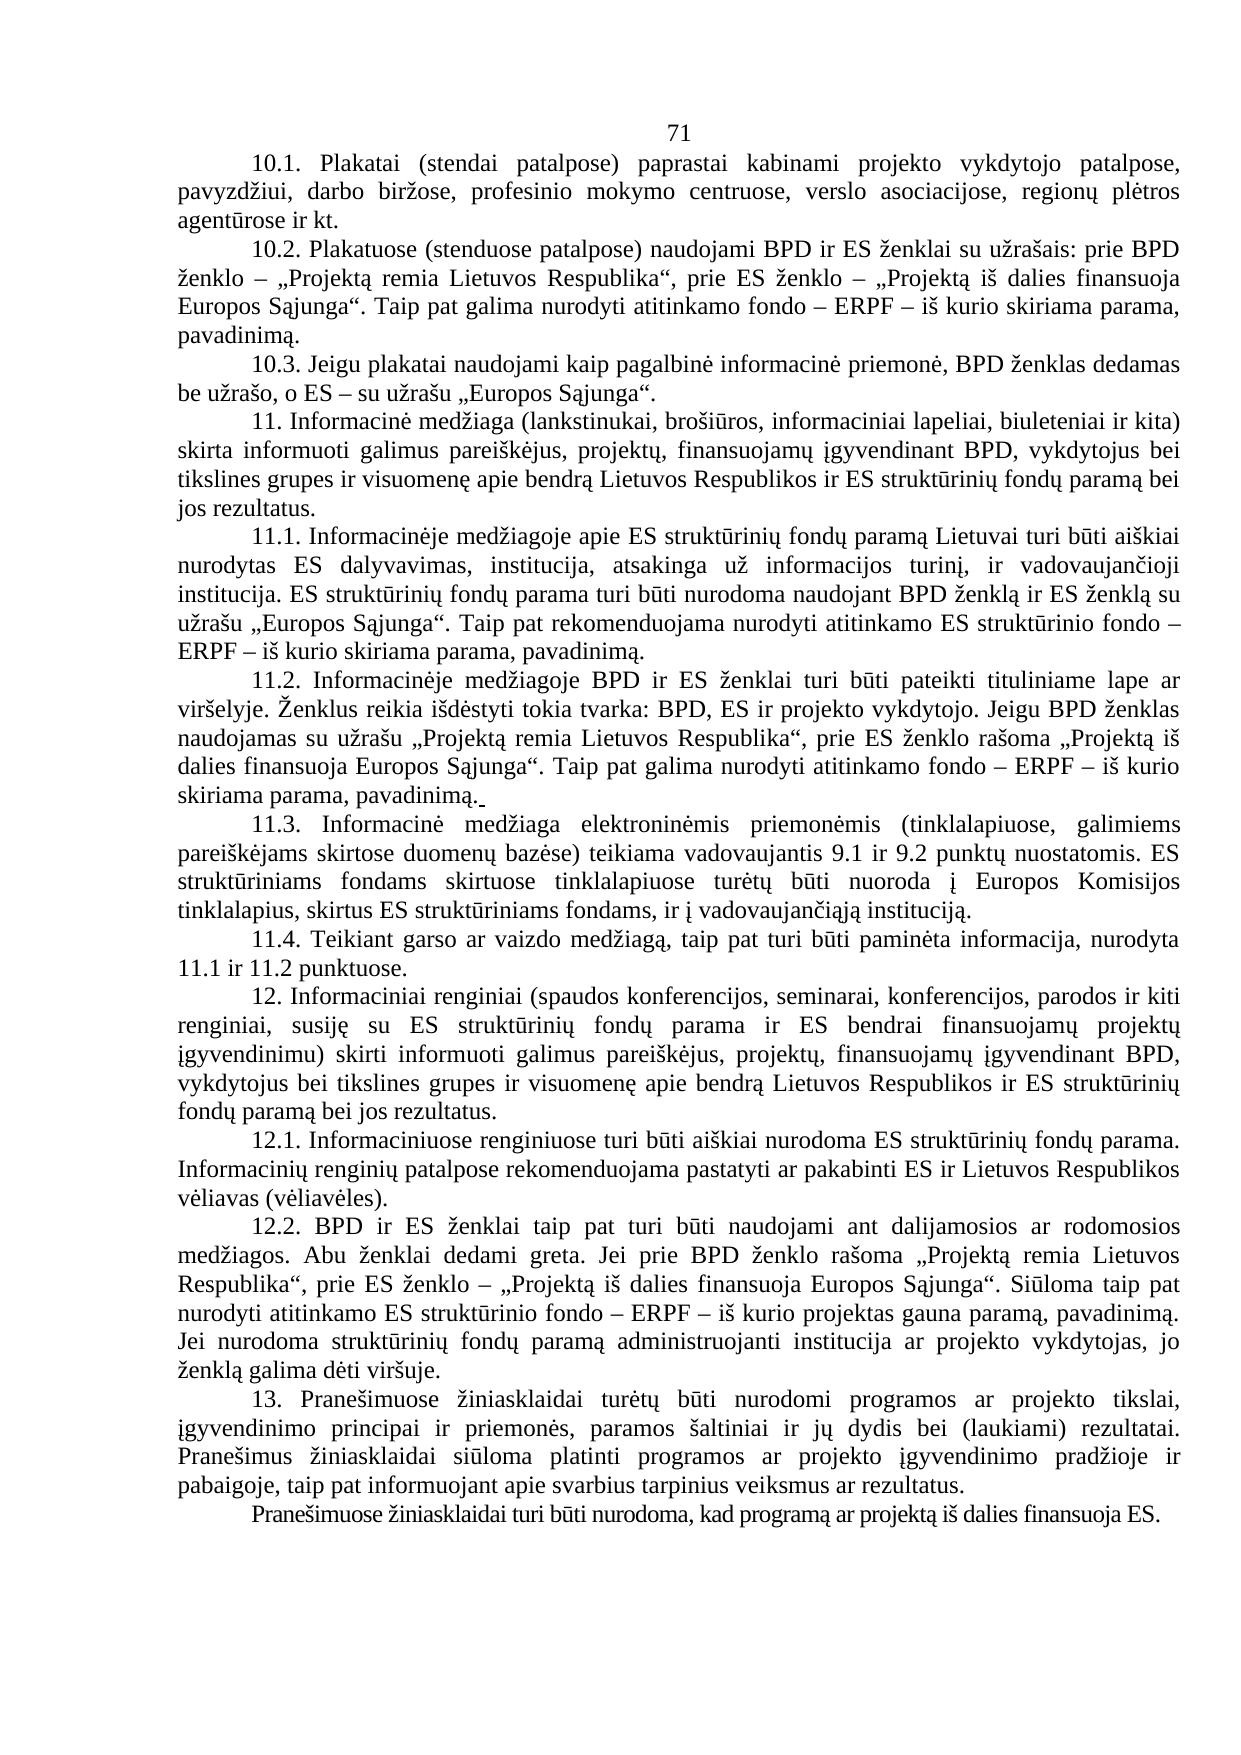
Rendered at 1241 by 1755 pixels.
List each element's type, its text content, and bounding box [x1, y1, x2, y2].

text 12.1. Informaciniuose renginiuose turi būti aiškiai nurodoma ES struktūrinių fondų parama. Informacinių renginių patalpose rekomenduojama pastatyti ar pakabinti ES ir Lietuvos Respublikos vėliavas (vėliavėles). [177, 1125, 1181, 1211]
text 11. Informacinė medžiaga (lankstinukai, brošiūros, informaciniai lapeliai, biuleteniai ir kita) skirta informuoti galimus pareiškėjus, projektų, finansuojamų įgyvendinant BPD, vykdytojus bei tikslines grupes ir visuomenę apie bendrą Lietuvos Respublikos ir ES struktūrinių fondų paramą bei jos rezultatus. [177, 406, 1181, 521]
text 11.3. Informacinė medžiaga elektroninėmis priemonėmis (tinklalapiuose, galimiems pareiškėjams skirtose duomenų bazėse) teikiama vadovaujantis 9.1 ir 9.2 punktų nuostatomis. ES struktūriniams fondams skirtuose tinklalapiuose turėtų būti nuoroda į Europos Komisijos tinklalapius, skirtus ES struktūriniams fondams, ir į vadovaujančiąją instituciją. [177, 809, 1181, 924]
text 10.3. Jeigu plakatai naudojami kaip pagalbinė informacinė priemonė, BPD ženklas dedamas be užrašo, o ES – su užrašu „Europos Sąjunga“. [177, 349, 1181, 406]
text 12.2. BPD ir ES ženklai taip pat turi būti naudojami ant dalijamosios ar rodomosios medžiagos. Abu ženklai dedami greta. Jei prie BPD ženklo rašoma „Projektą remia Lietuvos Respublika“, prie ES ženklo – „Projektą iš dalies finansuoja Europos Sąjunga“. Siūloma taip pat nurodyti atitinkamo ES struktūrinio fondo – ERPF – iš kurio projektas gauna paramą, pavadinimą. Jei nurodoma struktūrinių fondų paramą administruojanti institucija ar projekto vykdytojas, jo ženklą galima dėti viršuje. [177, 1211, 1181, 1384]
text 10.1. Plakatai (stendai patalpose) paprastai kabinami projekto vykdytojo patalpose, pavyzdžiui, darbo biržose, profesinio mokymo centruose, verslo asociacijose, regionų plėtros agentūrose ir kt. [177, 148, 1181, 234]
text 12. Informaciniai renginiai (spaudos konferencijos, seminarai, konferencijos, parodos ir kiti renginiai, susiję su ES struktūrinių fondų parama ir ES bendrai finansuojamų projektų įgyvendinimu) skirti informuoti galimus pareiškėjus, projektų, finansuojamų įgyvendinant BPD, vykdytojus bei tikslines grupes ir visuomenę apie bendrą Lietuvos Respublikos ir ES struktūrinių fondų paramą bei jos rezultatus. [177, 981, 1181, 1125]
text 11.2. Informacinėje medžiagoje BPD ir ES ženklai turi būti pateikti tituliniame lape ar viršelyje. Ženklus reikia išdėstyti tokia tvarka: BPD, ES ir projekto vykdytojo. Jeigu BPD ženklas naudojamas su užrašu „Projektą remia Lietuvos Respublika“, prie ES ženklo rašoma „Projektą iš dalies finansuoja Europos Sąjunga“. Taip pat galima nurodyti atitinkamo fondo – ERPF – iš kurio skiriama parama, pavadinimą. [177, 665, 1181, 809]
text 11.1. Informacinėje medžiagoje apie ES struktūrinių fondų paramą Lietuvai turi būti aiškiai nurodytas ES dalyvavimas, institucija, atsakinga už informacijos turinį, ir vadovaujančioji institucija. ES struktūrinių fondų parama turi būti nurodoma naudojant BPD ženklą ir ES ženklą su užrašu „Europos Sąjunga“. Taip pat rekomenduojama nurodyti atitinkamo ES struktūrinio fondo – ERPF – iš kurio skiriama parama, pavadinimą. [177, 521, 1181, 665]
text 10.2. Plakatuose (stenduose patalpose) naudojami BPD ir ES ženklai su užrašais: prie BPD ženklo – „Projektą remia Lietuvos Respublika“, prie ES ženklo – „Projektą iš dalies finansuoja Europos Sąjunga“. Taip pat galima nurodyti atitinkamo fondo – ERPF – iš kurio skiriama parama, pavadinimą. [177, 234, 1181, 349]
text 13. Pranešimuose žiniasklaidai turėtų būti nurodomi programos ar projekto tikslai, įgyvendinimo principai ir priemonės, paramos šaltiniai ir jų dydis bei (laukiami) rezultatai. Pranešimus žiniasklaidai siūloma platinti programos ar projekto įgyvendinimo pradžioje ir pabaigoje, taip pat informuojant apie svarbius tarpinius veiksmus ar rezultatus. [177, 1384, 1181, 1499]
text Pranešimuose žiniasklaidai turi būti nurodoma, kad programą ar projektą iš dalies finansuoja ES. [177, 1499, 1181, 1528]
text 11.4. Teikiant garso ar vaizdo medžiagą, taip pat turi būti paminėta informacija, nurodyta 11.1 ir 11.2 punktuose. [177, 924, 1181, 981]
